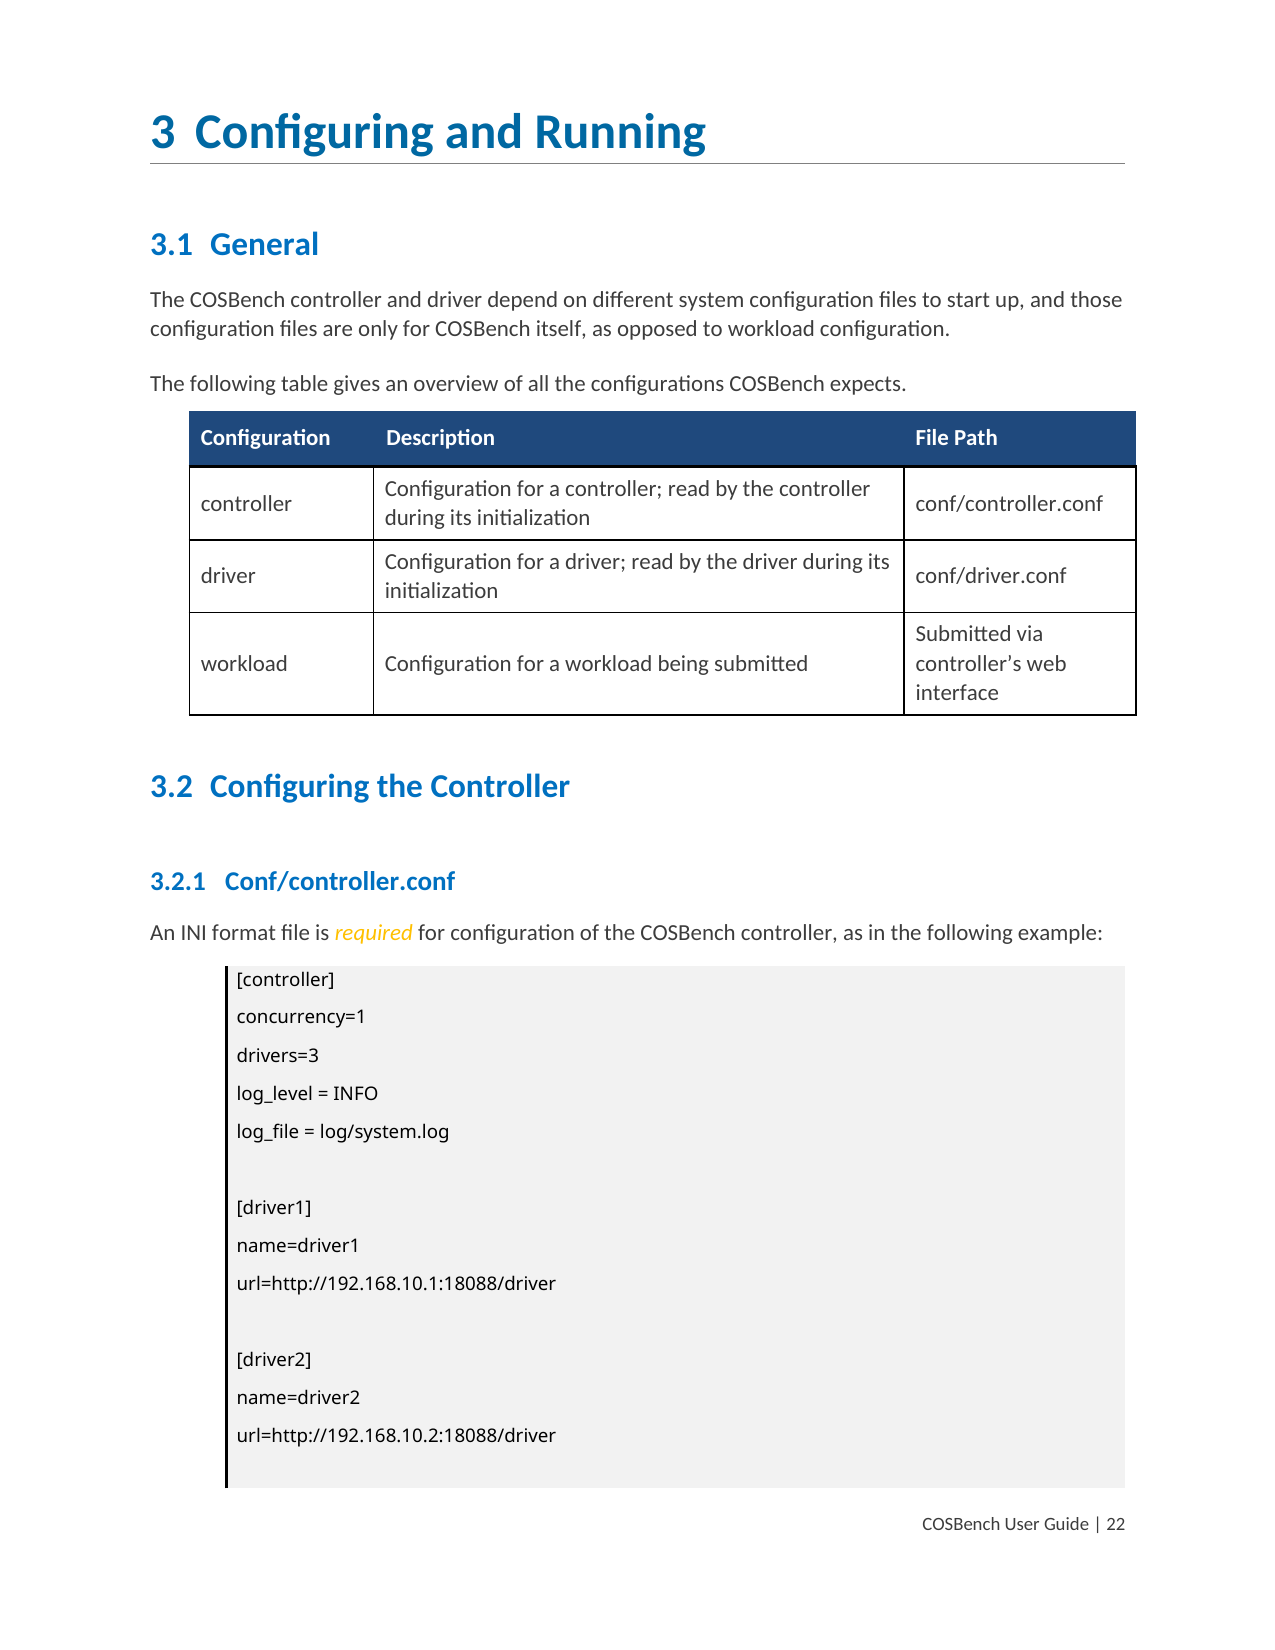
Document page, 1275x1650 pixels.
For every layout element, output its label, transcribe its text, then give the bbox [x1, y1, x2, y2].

text log_file = log/system.log [228, 1118, 1125, 1143]
table_cell Configuration for a driver; read by the driver during its initialization [374, 541, 903, 612]
subtitle Configuring the Controller [150, 765, 1125, 806]
table_header Configuration [189, 411, 373, 465]
text url=http://192.168.10.2:18088/driver [228, 1422, 1125, 1448]
text An INI format file is required for configuration of the COSBench controller, as in the following example: [150, 918, 1125, 946]
subtitle General [150, 223, 1125, 264]
text [controller] [228, 966, 1125, 991]
text concurrency=1 [228, 1004, 1125, 1029]
text url=http://192.168.10.1:18088/driver [228, 1270, 1125, 1296]
table_cell controller [190, 468, 373, 539]
text [driver1] [228, 1194, 1125, 1219]
text The following table gives an overview of all the configurations COSBench expects. [150, 369, 1125, 397]
text log_level = INFO [228, 1080, 1125, 1105]
text name=driver2 [228, 1384, 1125, 1409]
table_cell conf/controller.conf [905, 468, 1135, 539]
text name=driver1 [228, 1232, 1125, 1257]
table_cell Configuration for a workload being submitted [374, 613, 903, 714]
table_cell driver [190, 541, 373, 612]
table_cell Submitted via controller’s web interface [905, 613, 1135, 714]
table_cell Configuration for a controller; read by the controller during its initialization [374, 468, 903, 539]
table_cell workload [190, 613, 373, 714]
text drivers=3 [228, 1042, 1125, 1067]
table_header File Path [904, 411, 1136, 465]
text The COSBench controller and driver depend on different system configuration files to start up, and those configuration files are only for COSBench itself, as opposed to workload configuration. [150, 285, 1125, 342]
table_header Description [373, 411, 904, 465]
table_cell conf/driver.conf [905, 541, 1135, 612]
subtitle Conf/controller.conf [150, 864, 1125, 897]
subtitle Configuring and Running [150, 100, 1125, 163]
text [driver2] [228, 1346, 1125, 1372]
